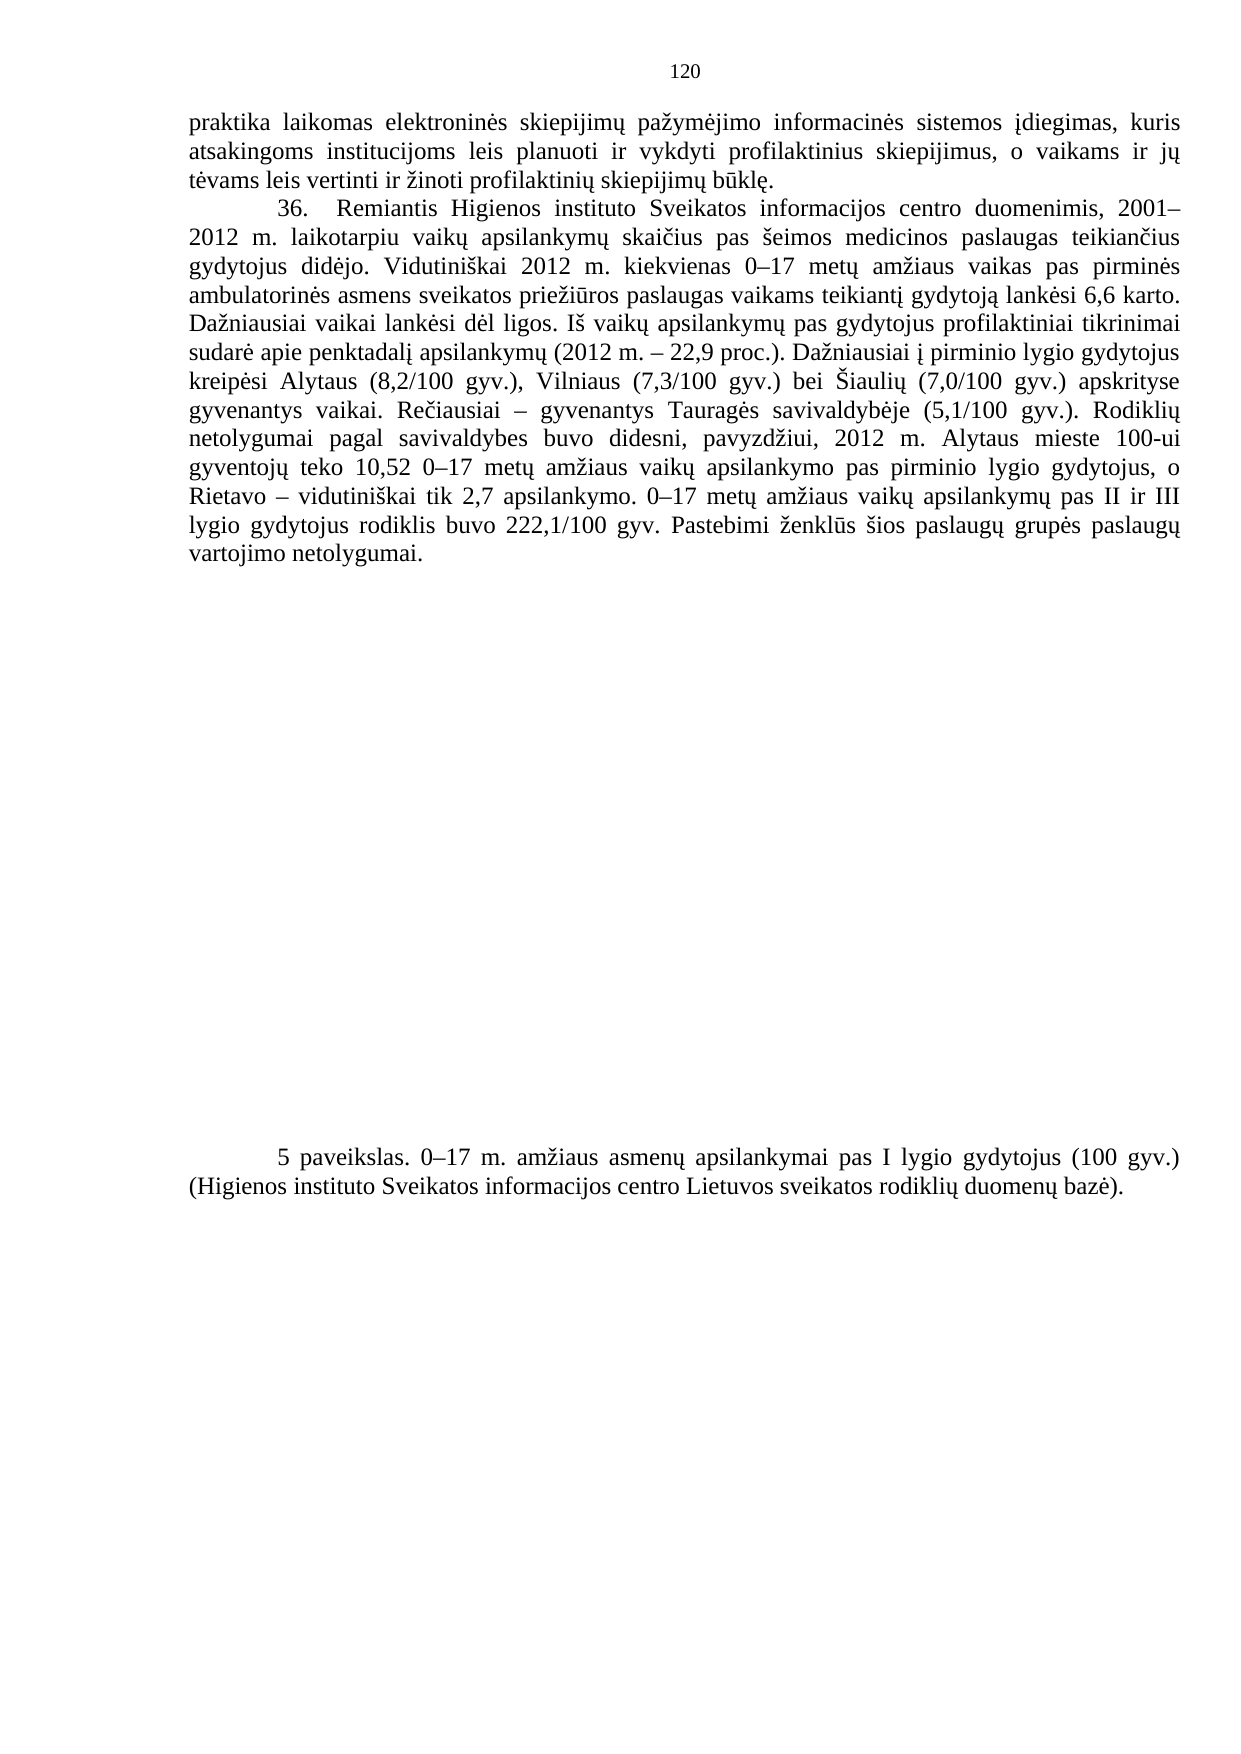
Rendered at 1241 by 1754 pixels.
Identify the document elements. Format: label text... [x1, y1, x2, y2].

text 36. Remiantis Higienos instituto Sveikatos informacijos centro duomenimis, 2001–2012 m. laikotarpiu vaikų apsilankymų skaičius pas šeimos medicinos paslaugas teikiančius gydytojus didėjo. Vidutiniškai 2012 m. kiekvienas 0–17 metų amžiaus vaikas pas pirminės ambulatorinės asmens sveikatos priežiūros paslaugas vaikams teikiantį gydytoją lankėsi 6,6 karto. Dažniausiai vaikai lankėsi dėl ligos. Iš vaikų apsilankymų pas gydytojus profilaktiniai tikrinimai sudarė apie penktadalį apsilankymų (2012 m. – 22,9 proc.). Dažniausiai į pirminio lygio gydytojus kreipėsi Alytaus (8,2/100 gyv.), Vilniaus (7,3/100 gyv.) bei Šiaulių (7,0/100 gyv.) apskrityse gyvenantys vaikai. Rečiausiai – gyvenantys Tauragės savivaldybėje (5,1/100 gyv.). Rodiklių netolygumai pagal savivaldybes buvo didesni, pavyzdžiui, 2012 m. Alytaus mieste 100-ui gyventojų teko 10,52 0–17 metų amžiaus vaikų apsilankymo pas pirminio lygio gydytojus, o Rietavo – vidutiniškai tik 2,7 apsilankymo. 0–17 metų amžiaus vaikų apsilankymų pas II ir III lygio gydytojus rodiklis buvo 222,1/100 gyv. Pastebimi ženklūs šios paslaugų grupės paslaugų vartojimo netolygumai. [188, 193, 1181, 567]
text praktika laikomas elektroninės skiepijimų pažymėjimo informacinės sistemos įdiegimas, kuris atsakingoms institucijoms leis planuoti ir vykdyti profilaktinius skiepijimus, o vaikams ir jų tėvams leis vertinti ir žinoti profilaktinių skiepijimų būklę. [188, 107, 1181, 193]
text 5 paveikslas. 0–17 m. amžiaus asmenų apsilankymai pas I lygio gydytojus (100 gyv.) (Higienos instituto Sveikatos informacijos centro Lietuvos sveikatos rodiklių duomenų bazė). [188, 1142, 1181, 1200]
